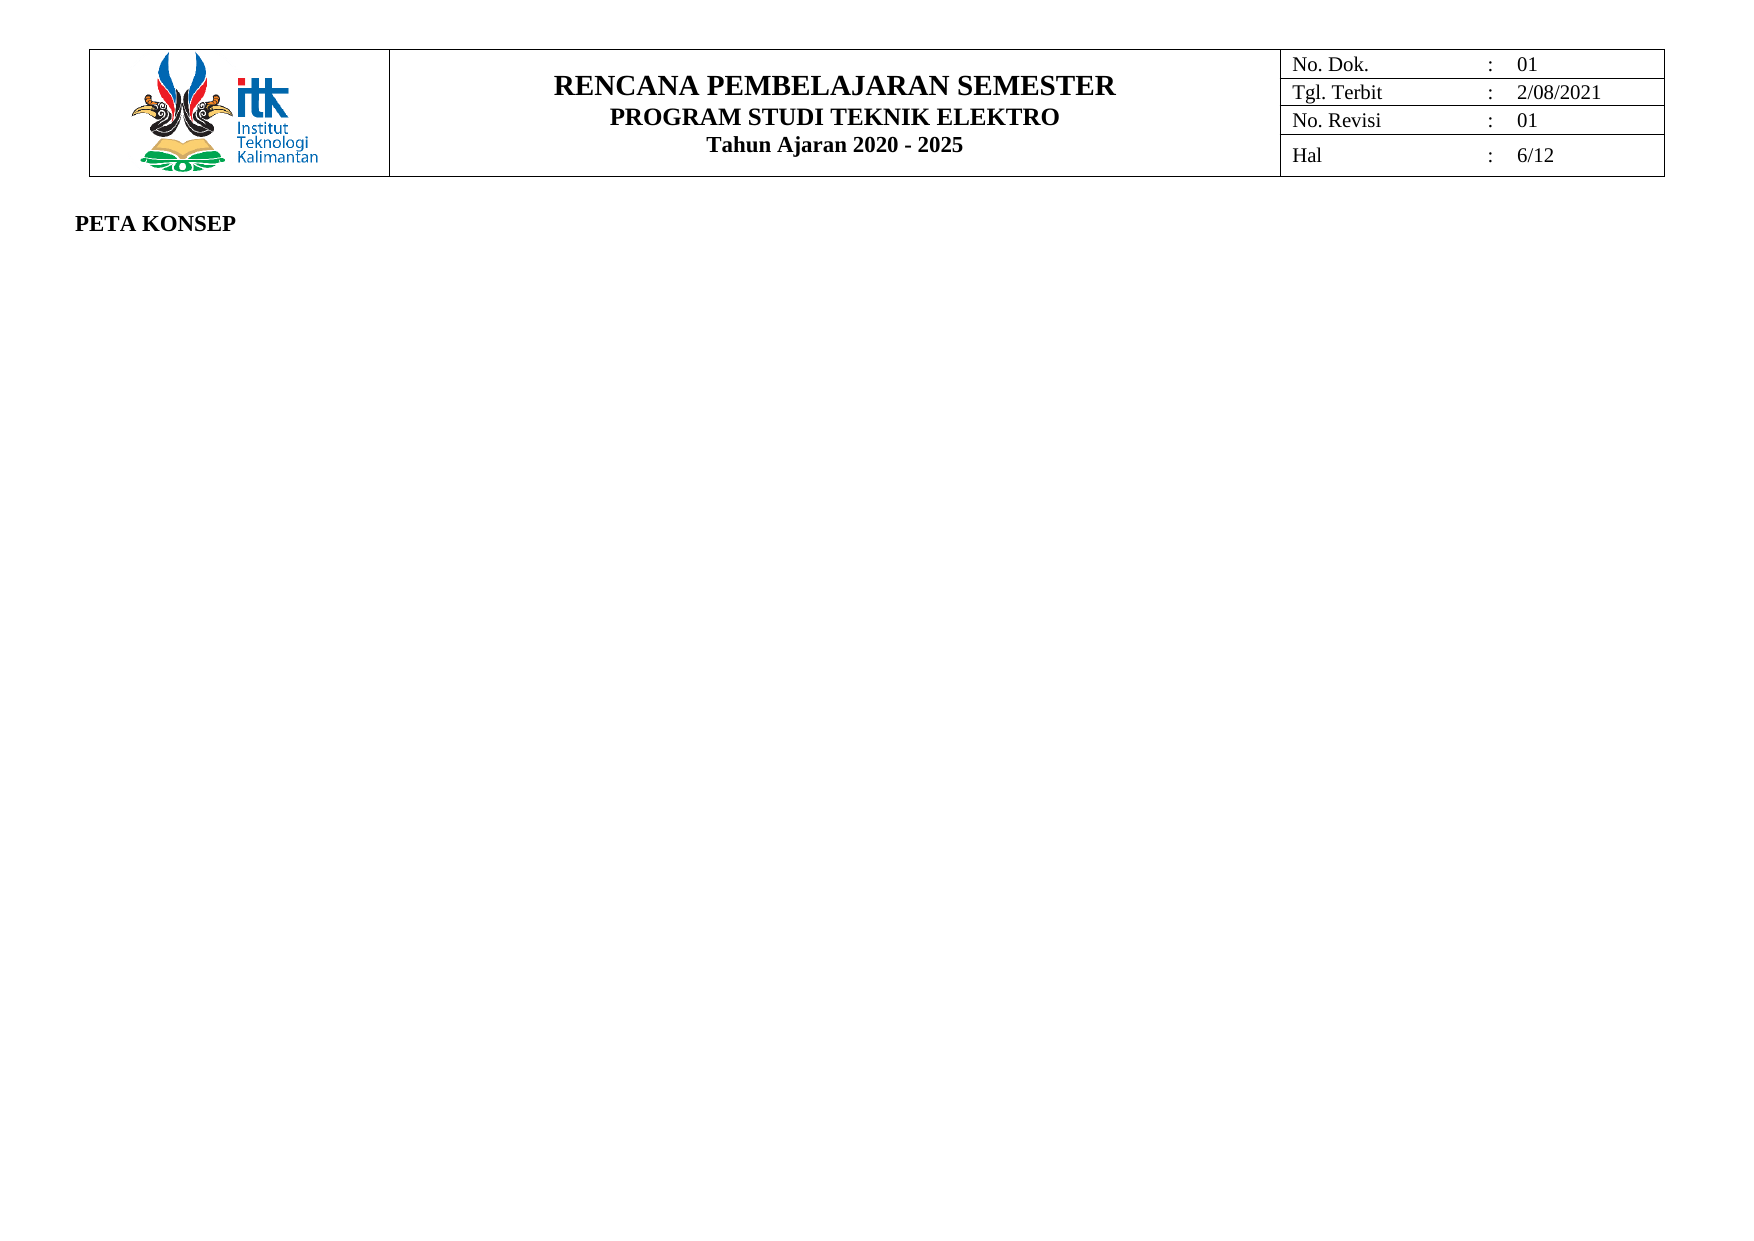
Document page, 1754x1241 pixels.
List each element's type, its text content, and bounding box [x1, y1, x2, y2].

subtitle PETA KONSEP [75, 210, 1679, 236]
picture [127, 50, 322, 176]
